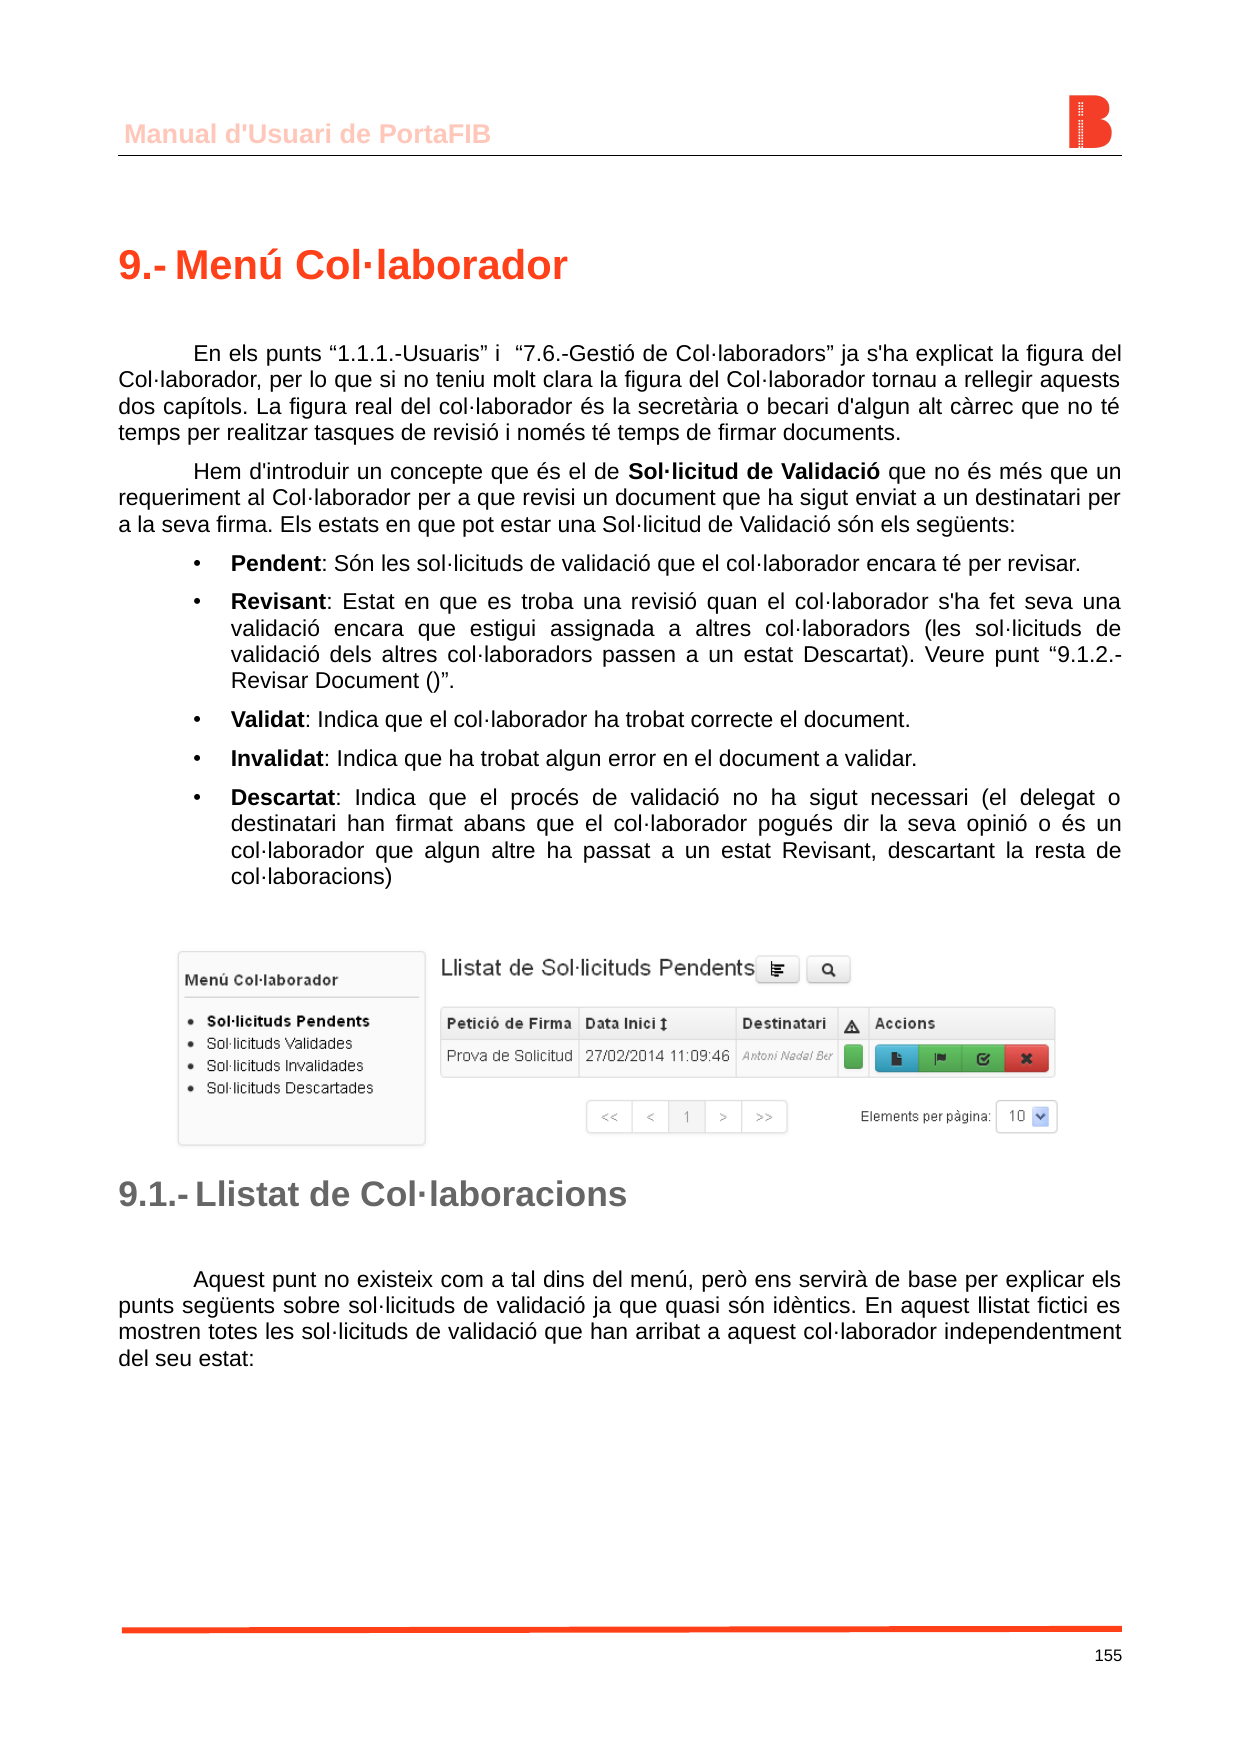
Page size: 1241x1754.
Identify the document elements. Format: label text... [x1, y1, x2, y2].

list Descartat: Indica que el procés de validació no ha sigut necessari (el delegat o destinatari han firmat abans que el col·laborador pogués dir la seva opinió o és un col·laborador que algun altre ha passat a un estat Revisant, descartant la resta de col·laboracions) [193, 784, 1122, 889]
subtitle Llistat de Col·laboracions [118, 1173, 1122, 1214]
list Validat: Indica que el col·laborador ha trobat correcte el document. [193, 706, 1122, 733]
picture [169, 940, 1071, 1149]
list Pendent: Són les sol·licituds de validació que el col·laborador encara té per revisar. [193, 549, 1122, 576]
list Invalidat: Indica que ha trobat algun error en el document a validar. [193, 745, 1122, 771]
picture [1063, 94, 1117, 150]
list Revisant: Estat en que es troba una revisió quan el col·laborador s'ha fet seva una validació encara que estigui assignada a altres col·laboradors (les sol·licituds de validació dels altres col·laboradors passen a un estat Descartat). Veure punt “9.1.2.-Revisar Document ()”. [193, 588, 1122, 694]
text Aquest punt no existeix com a tal dins del menú, però ens servirà de base per explicar els punts següents sobre sol·licituds de validació ja que quasi són idèntics. En aquest llistat fictici es mostren totes les sol·licituds de validació que han arribat a aquest col·laborador independentment del seu estat: [118, 1266, 1122, 1371]
text En els punts “1.1.1.-Usuaris” i “7.6.-Gestió de Col·laboradors” ja s'ha explicat la figura del Col·laborador, per lo que si no teniu molt clara la figura del Col·laborador tornau a rellegir aquests dos capítols. La figura real del col·laborador és la secretària o becari d'algun alt càrrec que no té temps per realitzar tasques de revisió i només té temps de firmar documents. [118, 340, 1122, 445]
text Hem d'introduir un concepte que és el de Sol·licitud de Validació que no és més que un requeriment al Col·laborador per a que revisi un document que ha sigut enviat a un destinatari per a la seva firma. Els estats en que pot estar una Sol·licitud de Validació són els següents: [118, 458, 1122, 537]
subtitle Menú Col·laborador [118, 241, 1122, 289]
